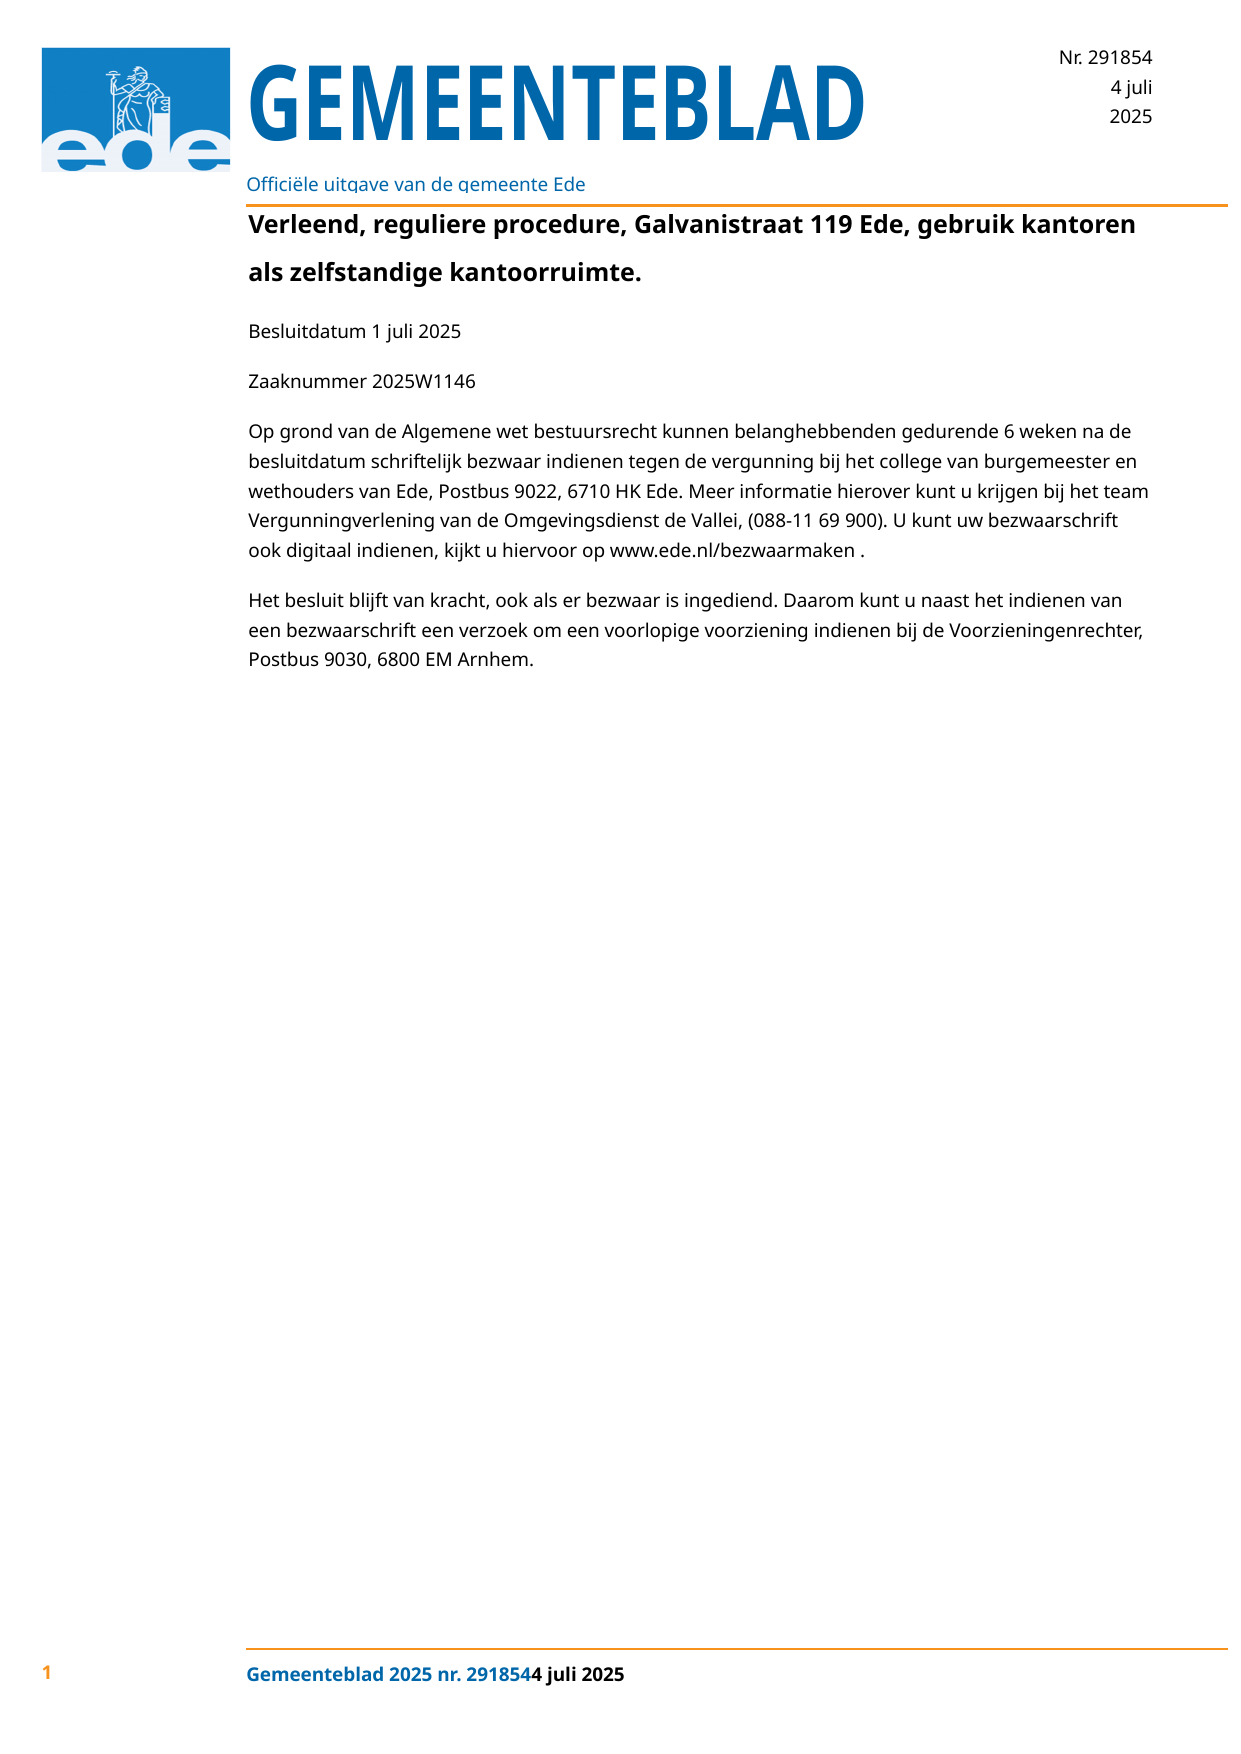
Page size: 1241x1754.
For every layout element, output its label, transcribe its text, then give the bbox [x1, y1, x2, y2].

picture [41, 47, 231, 172]
text Zaaknummer 2025W1146 [248, 368, 1152, 394]
text Het besluit blijft van kracht, ook als er bezwaar is ingediend. Daarom kunt u naast het indienen van een bezwaarschrift een verzoek om een voorlopige voorziening indienen bij de Voorzieningenrechter, Postbus 9030, 6800 EM Arnhem. [248, 587, 1152, 672]
text Verleend, reguliere procedure, Galvanistraat 119 Ede, gebruik kantoren als zelfstandige kantoorruimte. [248, 207, 1152, 288]
text Besluitdatum 1 juli 2025 [248, 318, 1152, 344]
text Op grond van de Algemene wet bestuursrecht kunnen belanghebbenden gedurende 6 weken na de besluitdatum schriftelijk bezwaar indienen tegen de vergunning bij het college van burgemeester en wethouders van Ede, Postbus 9022, 6710 HK Ede. Meer informatie hierover kunt u krijgen bij het team Vergunningverlening van de Omgevingsdienst de Vallei, (088-11 69 900). U kunt uw bezwaarschrift ook digitaal indienen, kijkt u hiervoor op www.ede.nl/bezwaarmaken . [248, 419, 1152, 563]
